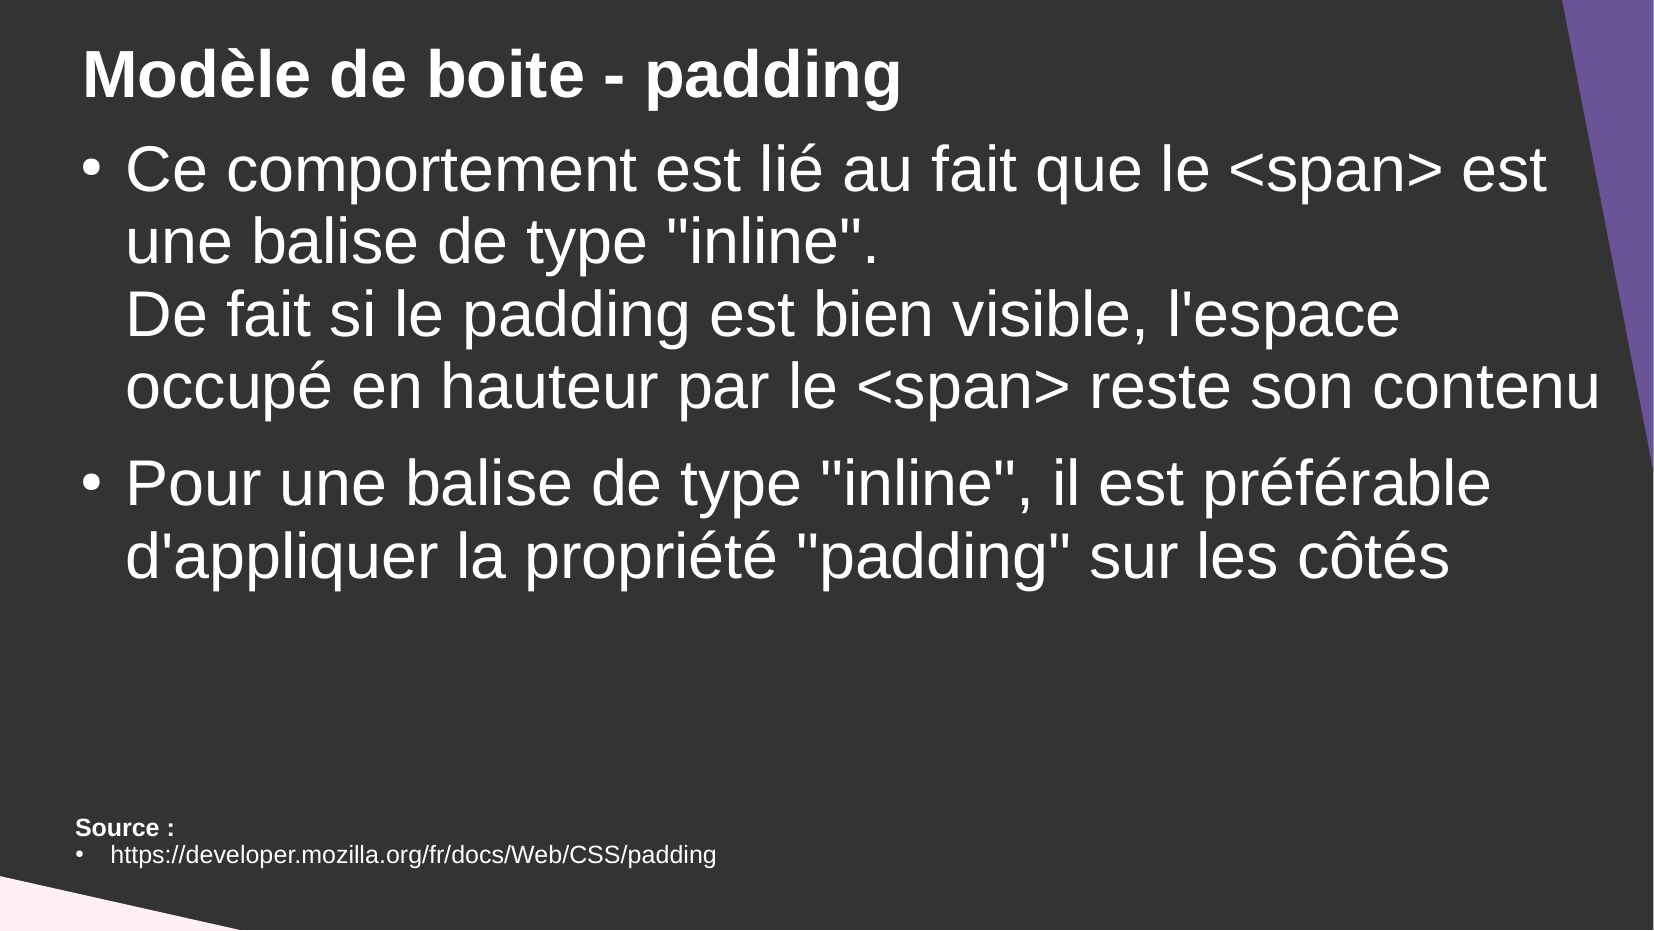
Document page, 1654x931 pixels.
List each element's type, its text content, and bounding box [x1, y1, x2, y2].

title Modèle de boite - padding [82, 37, 1571, 112]
text_box Source : https://developer.mozilla.org/fr/docs/Web/CSS/padding [60, 805, 1546, 913]
text_box [1562, 0, 1654, 475]
list Ce comportement est lié au fait que le <span> est une balise de type "inline". De fait si le padding est bien visible, l'espace occupé en hauteur par le <span> reste son contenu Pour une balise de type "inline", il est préférable d'appliquer la propriété "padding" sur les côtés [64, 132, 1604, 665]
text_box [0, 876, 245, 931]
